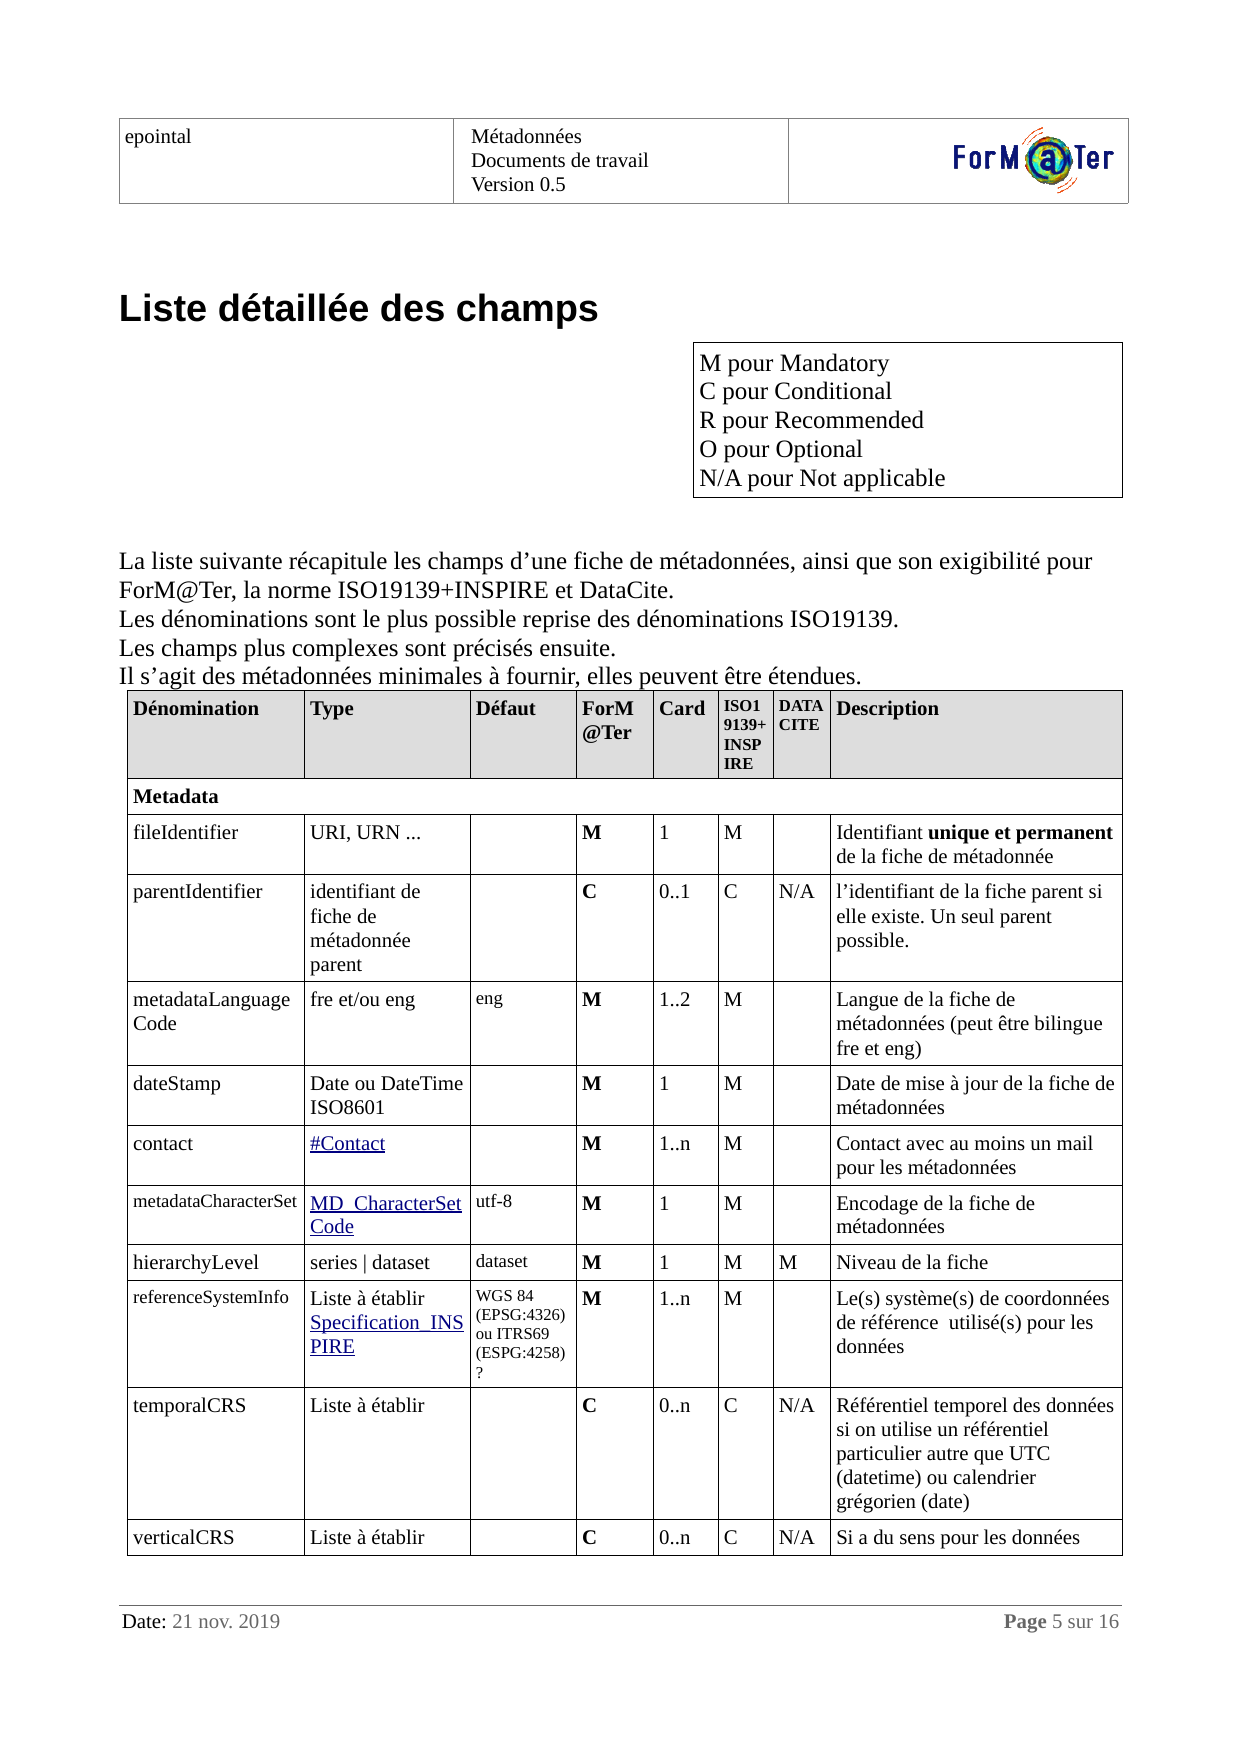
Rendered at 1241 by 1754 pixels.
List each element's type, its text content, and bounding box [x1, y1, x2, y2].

table_cell C [577, 1520, 653, 1555]
table_cell 0..1 [654, 875, 718, 981]
table_cell [471, 1126, 576, 1184]
table_cell M [577, 1281, 653, 1387]
table_cell MD_CharacterSetCode [305, 1186, 470, 1244]
table_cell metadataLanguageCode [128, 982, 304, 1065]
table_cell [471, 875, 576, 981]
table_cell [471, 1066, 576, 1125]
table_header Défaut [471, 691, 576, 778]
subtitle Liste détaillée des champs [119, 286, 1122, 329]
table_cell [471, 1388, 576, 1519]
table_cell l’identifiant de la fiche parent si elle existe. Un seul parent possible. [831, 875, 1122, 981]
table_cell Liste à établir Specification_INSPIRE [305, 1281, 470, 1387]
text Les champs plus complexes sont précisés ensuite. [119, 633, 1122, 661]
table_header Type [305, 691, 470, 778]
table_cell C [577, 1388, 653, 1519]
table_cell M [719, 815, 773, 874]
text Il s’agit des métadonnées minimales à fournir, elles peuvent être étendues. [119, 661, 1122, 690]
table_cell Contact avec au moins un mail pour les métadonnées [831, 1126, 1122, 1184]
text Les dénominations sont le plus possible reprise des dénominations ISO19139. [119, 604, 1122, 633]
table_cell contact [128, 1126, 304, 1184]
table_cell 0..n [654, 1520, 718, 1555]
table_cell [471, 815, 576, 874]
table_cell 0..n [654, 1388, 718, 1519]
table_cell fileIdentifier [128, 815, 304, 874]
picture [944, 123, 1123, 197]
table_header Dénomination [128, 691, 304, 778]
table_cell M [577, 1066, 653, 1125]
table_cell M [719, 1281, 773, 1387]
table_cell Référentiel temporel des données si on utilise un référentiel particulier autre que UTC (datetime) ou calendrier grégorien (date) [831, 1388, 1122, 1519]
table_cell eng [471, 982, 576, 1065]
table_cell verticalCRS [128, 1520, 304, 1555]
table_cell Date de mise à jour de la fiche de métadonnées [831, 1066, 1122, 1125]
table_cell Identifiant unique et permanent de la fiche de métadonnée [831, 815, 1122, 874]
table_cell 1..n [654, 1126, 718, 1184]
table_cell [774, 1281, 830, 1387]
table_cell 1..n [654, 1281, 718, 1387]
table_header ISO19139+ INSPIRE [719, 691, 773, 778]
table_cell #Contact [305, 1126, 470, 1184]
table_cell M [577, 1245, 653, 1280]
table_cell 1 [654, 1186, 718, 1244]
table_cell Langue de la fiche de métadonnées (peut être bilingue fre et eng) [831, 982, 1122, 1065]
table_cell Liste à établir [305, 1520, 470, 1555]
table_cell Si a du sens pour les données [831, 1520, 1122, 1555]
table_cell N/A [774, 1388, 830, 1519]
table_cell Date ou DateTime ISO8601 [305, 1066, 470, 1125]
table_cell temporalCRS [128, 1388, 304, 1519]
table_cell M [719, 1245, 773, 1280]
table_cell 1 [654, 1245, 718, 1280]
table_cell [774, 1186, 830, 1244]
table_cell Metadata [128, 779, 1122, 814]
table_cell identifiant de fiche de métadonnée parent [305, 875, 470, 981]
table_cell [774, 815, 830, 874]
table_cell M [719, 1126, 773, 1184]
table_header Card [654, 691, 718, 778]
table_cell dateStamp [128, 1066, 304, 1125]
table_cell [774, 1066, 830, 1125]
table_cell C [719, 875, 773, 981]
table_cell C [719, 1388, 773, 1519]
table_cell URI, URN ... [305, 815, 470, 874]
table_cell Liste à établir [305, 1388, 470, 1519]
table_cell 1 [654, 815, 718, 874]
table_cell Niveau de la fiche [831, 1245, 1122, 1280]
table_header Description [831, 691, 1122, 778]
table_cell M [577, 1126, 653, 1184]
table_cell M [577, 982, 653, 1065]
table_cell dataset [471, 1245, 576, 1280]
table_cell C [577, 875, 653, 981]
table_cell N/A [774, 1520, 830, 1555]
table_cell hierarchyLevel [128, 1245, 304, 1280]
text La liste suivante récapitule les champs d’une fiche de métadonnées, ainsi que son exigibilité pour ForM@Ter, la norme ISO19139+INSPIRE et DataCite. [119, 546, 1122, 604]
table_cell M [719, 982, 773, 1065]
table_cell M [577, 1186, 653, 1244]
table_cell series | dataset [305, 1245, 470, 1280]
table_cell fre et/ou eng [305, 982, 470, 1065]
table_cell parentIdentifier [128, 875, 304, 981]
table_cell [471, 1520, 576, 1555]
table_cell WGS 84 (EPSG:4326) ou ITRS69 (ESPG:4258)? [471, 1281, 576, 1387]
table_cell C [719, 1520, 773, 1555]
table_cell M [719, 1186, 773, 1244]
table_cell M [719, 1066, 773, 1125]
table_cell Encodage de la fiche de métadonnées [831, 1186, 1122, 1244]
table_cell [774, 982, 830, 1065]
table_cell 1 [654, 1066, 718, 1125]
table_header M pour Mandatory C pour Conditional R pour Recommended O pour Optional N/A pour Not applicable [694, 343, 1122, 497]
table_cell utf-8 [471, 1186, 576, 1244]
table_cell [774, 1126, 830, 1184]
table_header DATACITE [774, 691, 830, 778]
table_header ForM@Ter [577, 691, 653, 778]
table_cell 1..2 [654, 982, 718, 1065]
table_cell M [577, 815, 653, 874]
table_cell metadataCharacterSet [128, 1186, 304, 1244]
table_cell M [774, 1245, 830, 1280]
table_cell N/A [774, 875, 830, 981]
table_cell Le(s) système(s) de coordonnées de référence utilisé(s) pour les données [831, 1281, 1122, 1387]
table_cell referenceSystemInfo [128, 1281, 304, 1387]
